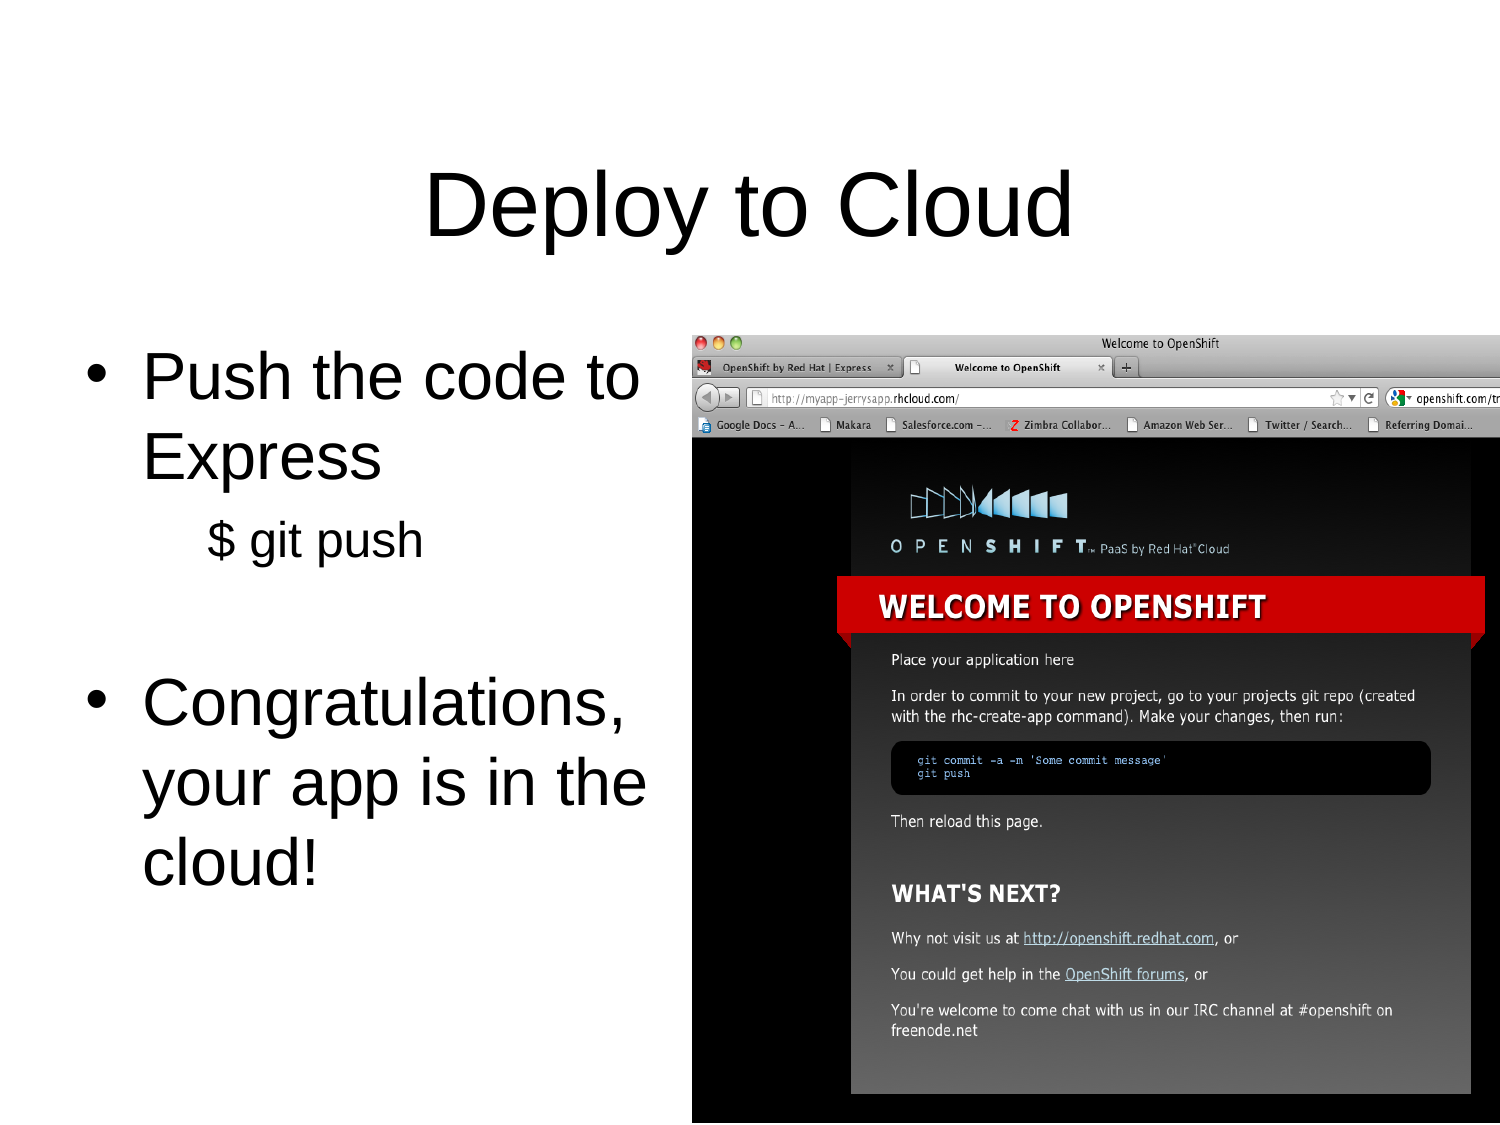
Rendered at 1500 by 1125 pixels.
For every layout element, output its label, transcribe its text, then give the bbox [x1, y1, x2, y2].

list Push the code to Express $ git push Congratulations, your app is in the cloud! [71, 324, 676, 1068]
picture [692, 335, 1500, 1123]
title Deploy to Cloud [112, 82, 1388, 318]
